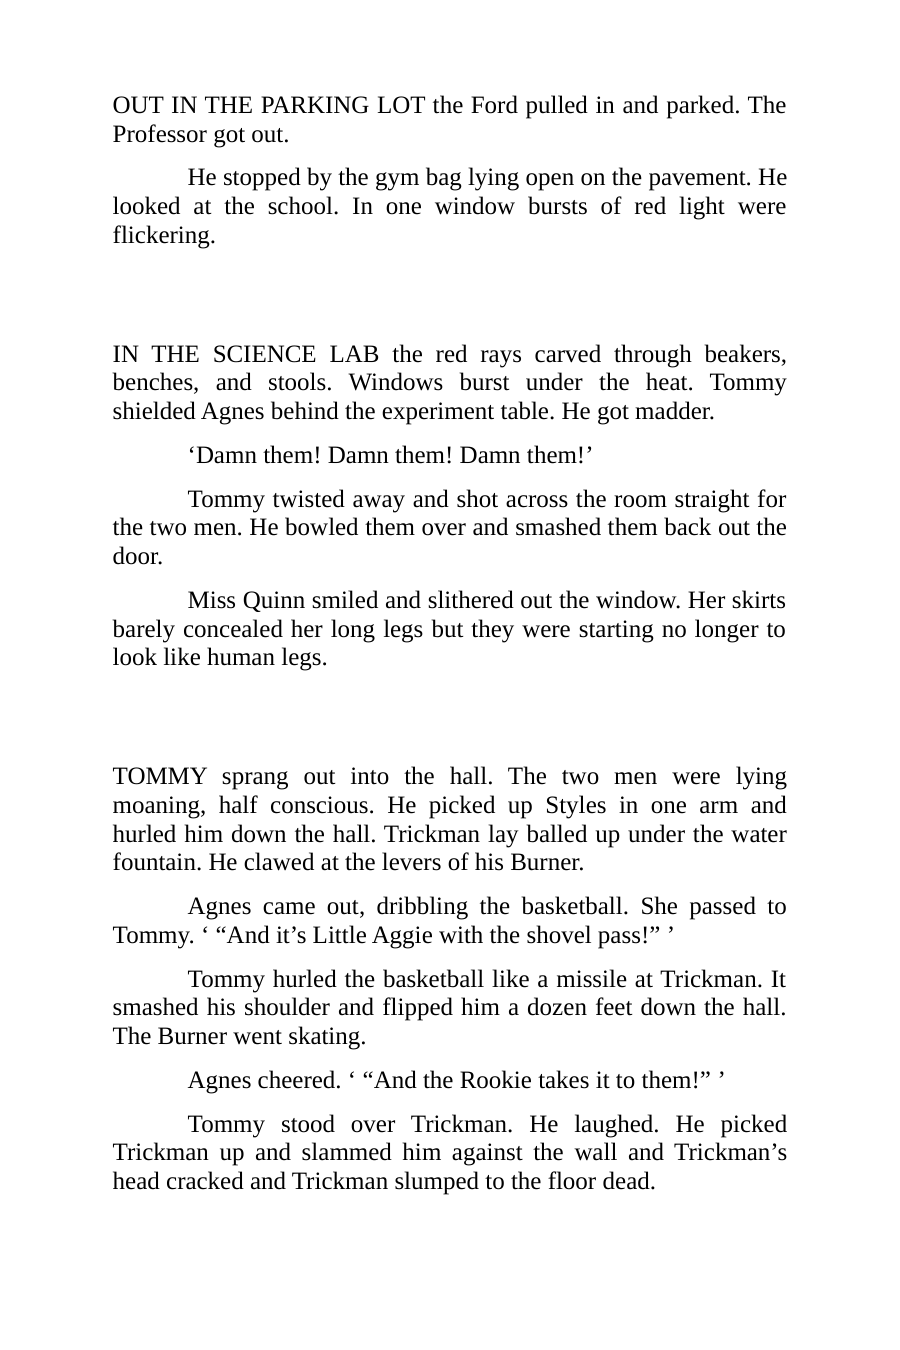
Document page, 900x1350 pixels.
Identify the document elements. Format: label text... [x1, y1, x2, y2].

text Miss Quinn smiled and slithered out the window. Her skirts barely concealed her long legs but they were starting no longer to look like human legs. [112, 585, 787, 671]
text Tommy twisted away and shot across the room straight for the two men. He bowled them over and smashed them back out the door. [112, 484, 787, 570]
text ‘Damn them! Damn them! Damn them!’ [112, 440, 787, 469]
text Tommy hurled the basketball like a missile at Trickman. It smashed his shoulder and flipped him a dozen feet down the hall. The Burner went skating. [112, 964, 787, 1050]
text Agnes came out, dribbling the basketball. She passed to Tommy. ‘ “And it’s Little Aggie with the shovel pass!” ’ [112, 891, 787, 949]
text Agnes cheered. ‘ “And the Rookie takes it to them!” ’ [112, 1065, 787, 1094]
text IN THE SCIENCE LAB the red rays carved through beakers, benches, and stools. Windows burst under the heat. Tommy shielded Agnes behind the experiment table. He got madder. [112, 339, 787, 425]
text Tommy stood over Trickman. He laughed. He picked Trickman up and slammed him against the wall and Trickman’s head cracked and Trickman slumped to the floor dead. [112, 1109, 787, 1195]
text He stopped by the gym bag lying open on the pavement. He looked at the school. In one window bursts of red light were flickering. [112, 162, 787, 249]
text TOMMY sprang out into the hall. The two men were lying moaning, half conscious. He picked up Styles in one arm and hurled him down the hall. Trickman lay balled up under the water fountain. He clawed at the levers of his Burner. [112, 761, 787, 876]
text OUT IN THE PARKING LOT the Ford pulled in and parked. The Professor got out. [112, 90, 787, 147]
